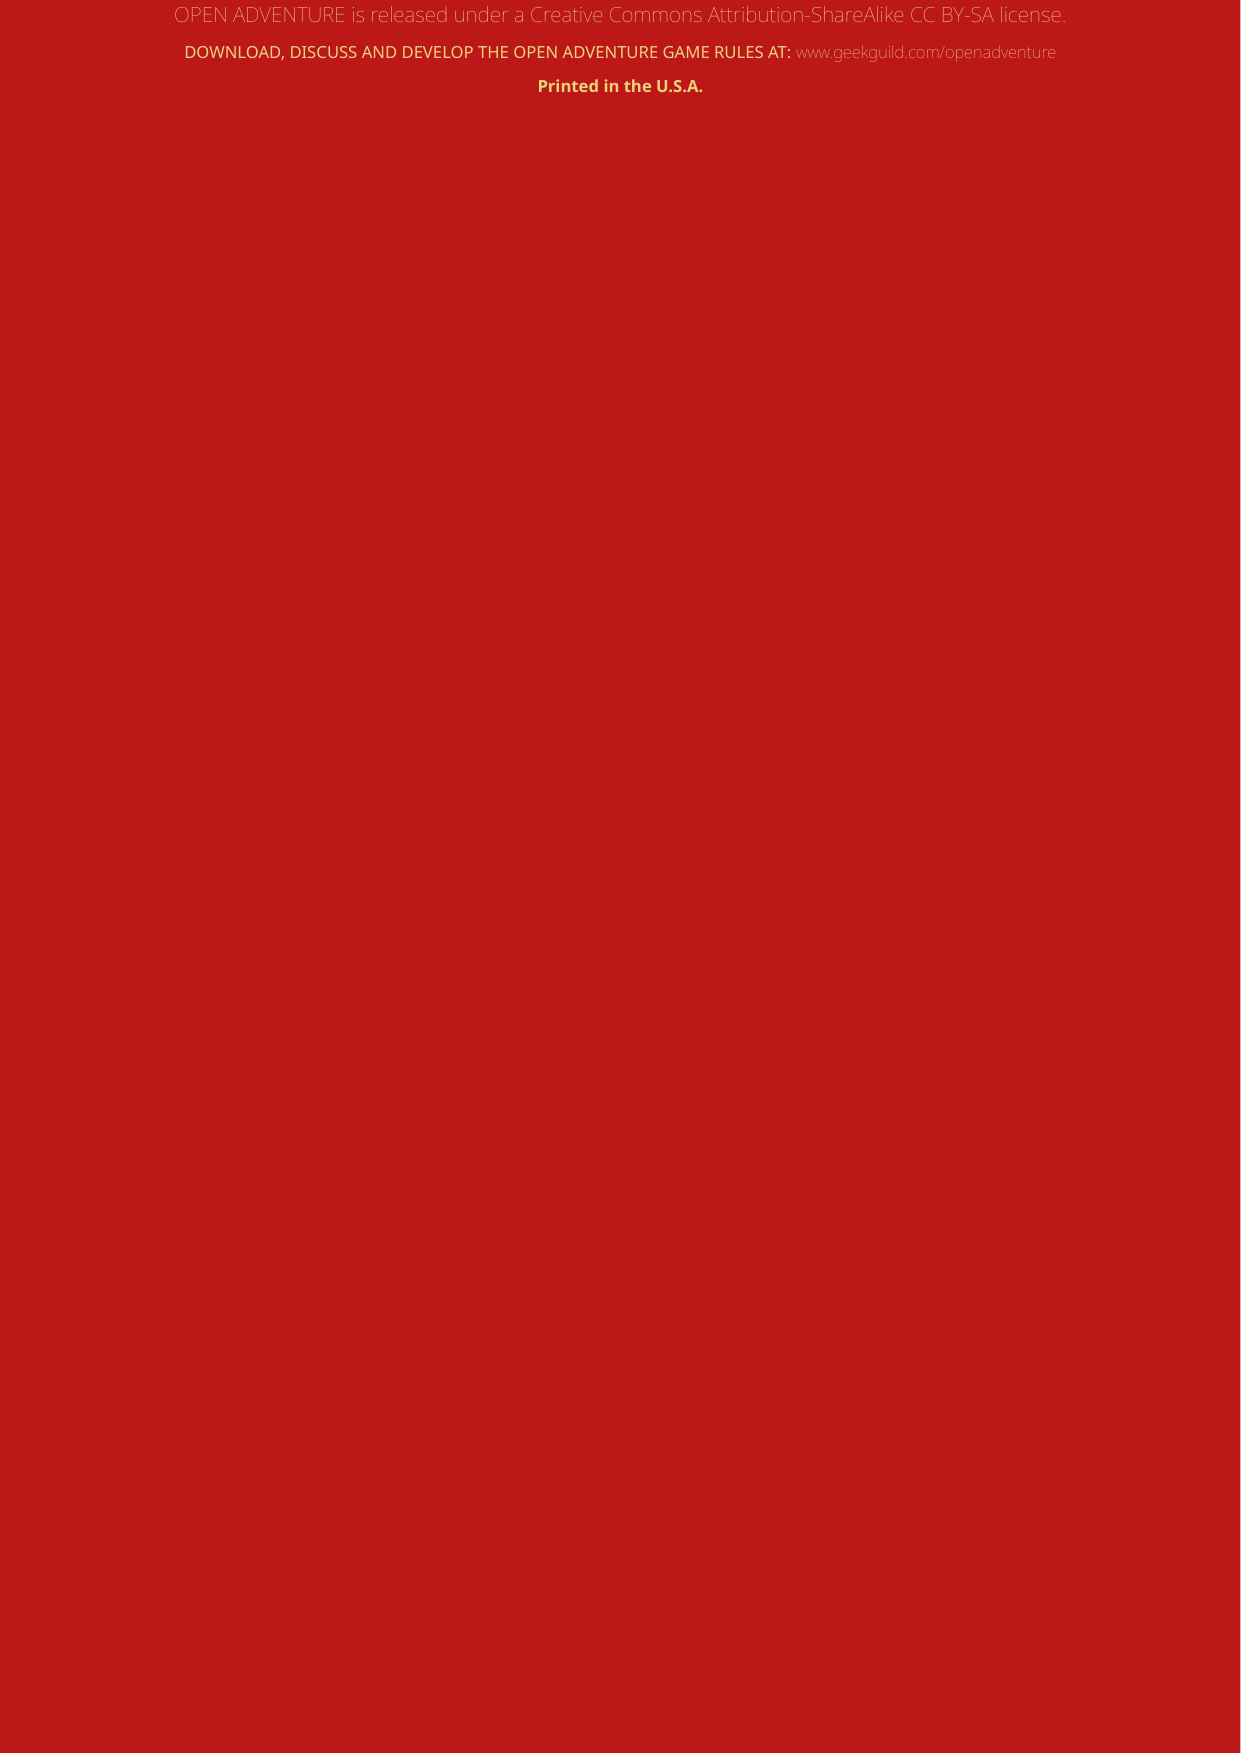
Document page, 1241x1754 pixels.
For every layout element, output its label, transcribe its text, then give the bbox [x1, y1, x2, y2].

text OPEN ADVENTURE is released under a Creative Commons Attribution-ShareAlike CC BY-SA license. [0, 0, 1241, 28]
text Printed in the U.S.A. [0, 75, 1241, 98]
text DOWNLOAD, DISCUSS AND DEVELOP THE OPEN ADVENTURE GAME RULES AT: www.geekguild.com/openadventure [0, 40, 1241, 63]
